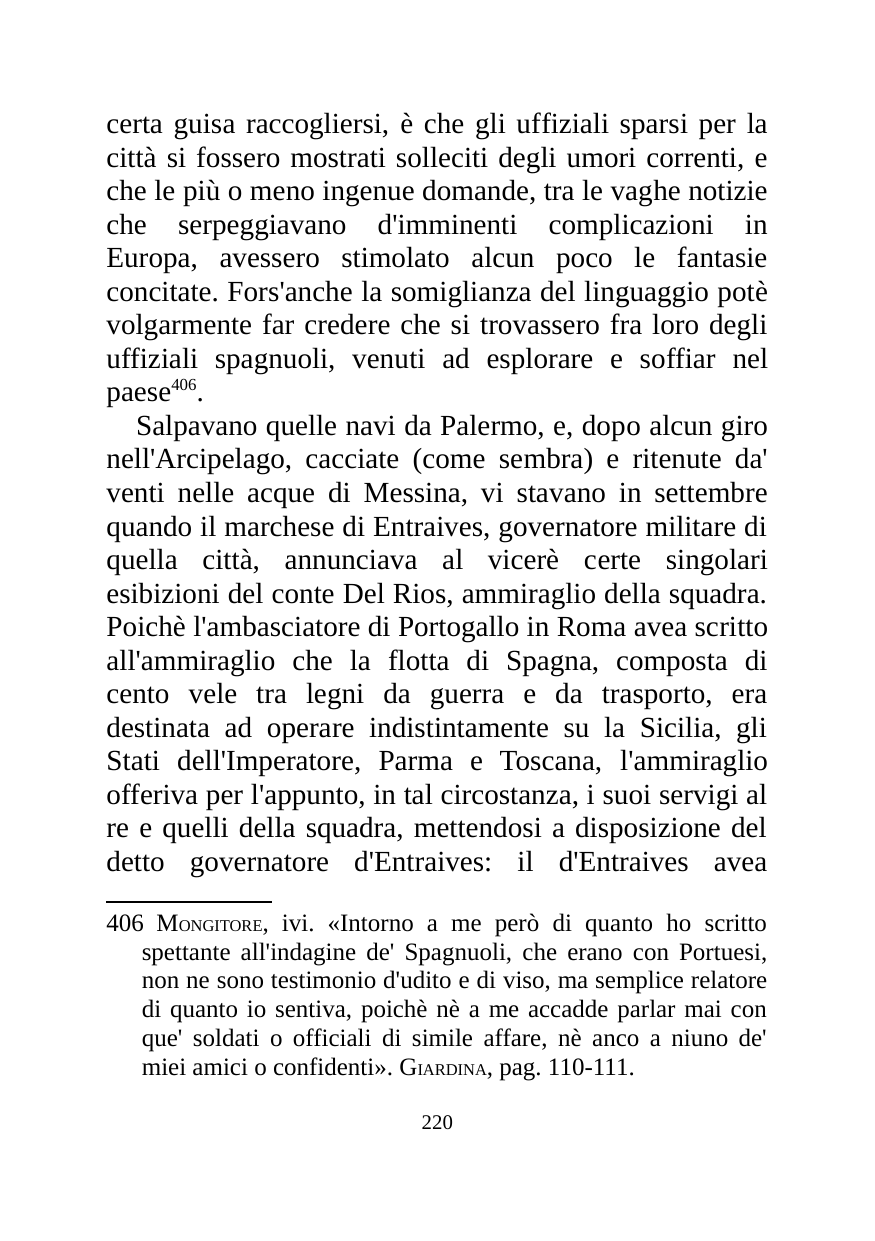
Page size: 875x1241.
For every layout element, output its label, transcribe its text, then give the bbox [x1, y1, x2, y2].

text Mongitore, ivi. «Intorno a me però di quanto ho scritto spettante all'indagine de' Spagnuoli, che erano con Portuesi, non ne sono testimonio d'udito e di viso, ma semplice relatore di quanto io sentiva, poichè nè a me accadde parlar mai con que' soldati o officiali di simile affare, nè anco a niuno de' miei amici o confidenti». Giardina, pag. 110-111. [106, 908, 768, 1080]
text Salpavano quelle navi da Palermo, e, dopo alcun giro nell'Arcipelago, cacciate (come sembra) e ritenute da' venti nelle acque di Messina, vi stavano in settembre quando il marchese di Entraives, governatore militare di quella città, annunciava al vicerè certe singolari esibizioni del conte Del Rios, ammiraglio della squadra. Poichè l'ambasciatore di Portogallo in Roma avea scritto all'ammiraglio che la flotta di Spagna, composta di cento vele tra legni da guerra e da trasporto, era destinata ad operare indistintamente su la Sicilia, gli Stati dell'Imperatore, Parma e Toscana, l'ammiraglio offeriva per l'appunto, in tal circostanza, i suoi servigi al re e quelli della squadra, mettendosi a disposizione del detto governatore d'Entraives: il d'Entraives avea [106, 408, 768, 878]
text certa guisa raccogliersi, è che gli uffiziali sparsi per la città si fossero mostrati solleciti degli umori correnti, e che le più o meno ingenue domande, tra le vaghe notizie che serpeggiavano d'imminenti complicazioni in Europa, avessero stimolato alcun poco le fantasie concitate. Fors'anche la somiglianza del linguaggio potè volgarmente far credere che si trovassero fra loro degli uffiziali spagnuoli, venuti ad esplorare e soffiar nel paese. [106, 106, 768, 408]
